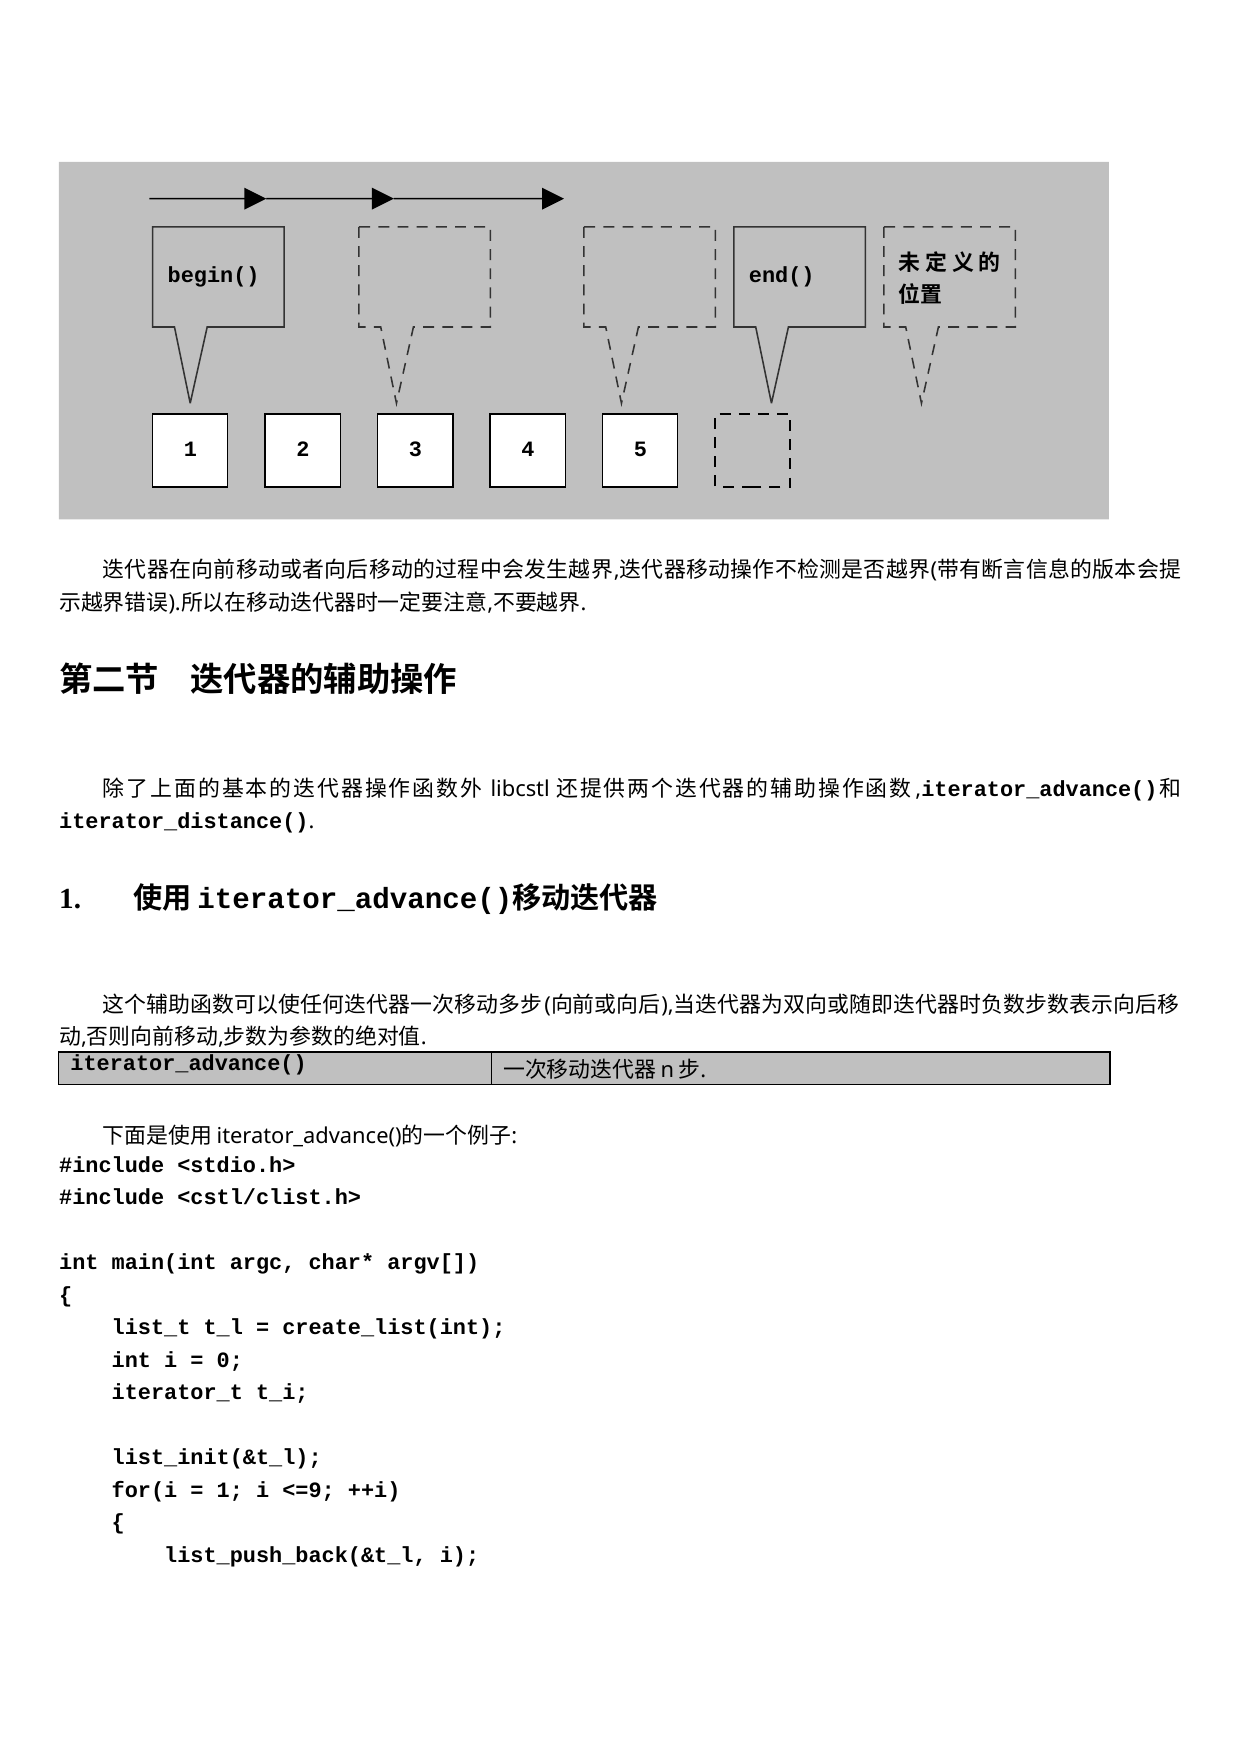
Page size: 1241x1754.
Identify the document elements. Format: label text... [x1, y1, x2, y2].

subtitle 使用iterator_advance()移动迭代器 [59, 863, 1181, 928]
text list_init(&t_l); [59, 1443, 1181, 1475]
text #include <cstl/clist.h> [59, 1183, 1181, 1215]
text int main(int argc, char* argv[]) [59, 1248, 1181, 1280]
text int i = 0; [59, 1345, 1181, 1378]
subtitle 迭代器的辅助操作 [59, 644, 1181, 709]
text for(i = 1; i <=9; ++i) [59, 1475, 1181, 1508]
text 迭代器在向前移动或者向后移动的过程中会发生越界,迭代器移动操作不检测是否越界(带有断言信息的版本会提示越界错误).所以在移动迭代器时一定要注意,不要越界. [59, 552, 1181, 617]
table_header 一次移动迭代器n步. [492, 1053, 1109, 1084]
text list_t t_l = create_list(int); [59, 1313, 1181, 1345]
table_header iterator_advance() [59, 1053, 491, 1084]
text { [59, 1508, 1181, 1540]
text iterator_t t_i; [59, 1378, 1181, 1410]
text 这个辅助函数可以使任何迭代器一次移动多步(向前或向后),当迭代器为双向或随即迭代器时负数步数表示向后移动,否则向前移动,步数为参数的绝对值. [59, 986, 1181, 1051]
text list_push_back(&t_l, i); [59, 1540, 1181, 1573]
text 下面是使用iterator_advance()的一个例子: [59, 1118, 1181, 1150]
text 除了上面的基本的迭代器操作函数外libcstl还提供两个迭代器的辅助操作函数,iterator_advance()和iterator_distance(). [59, 771, 1181, 836]
text { [59, 1280, 1181, 1313]
text #include <stdio.h> [59, 1150, 1181, 1183]
